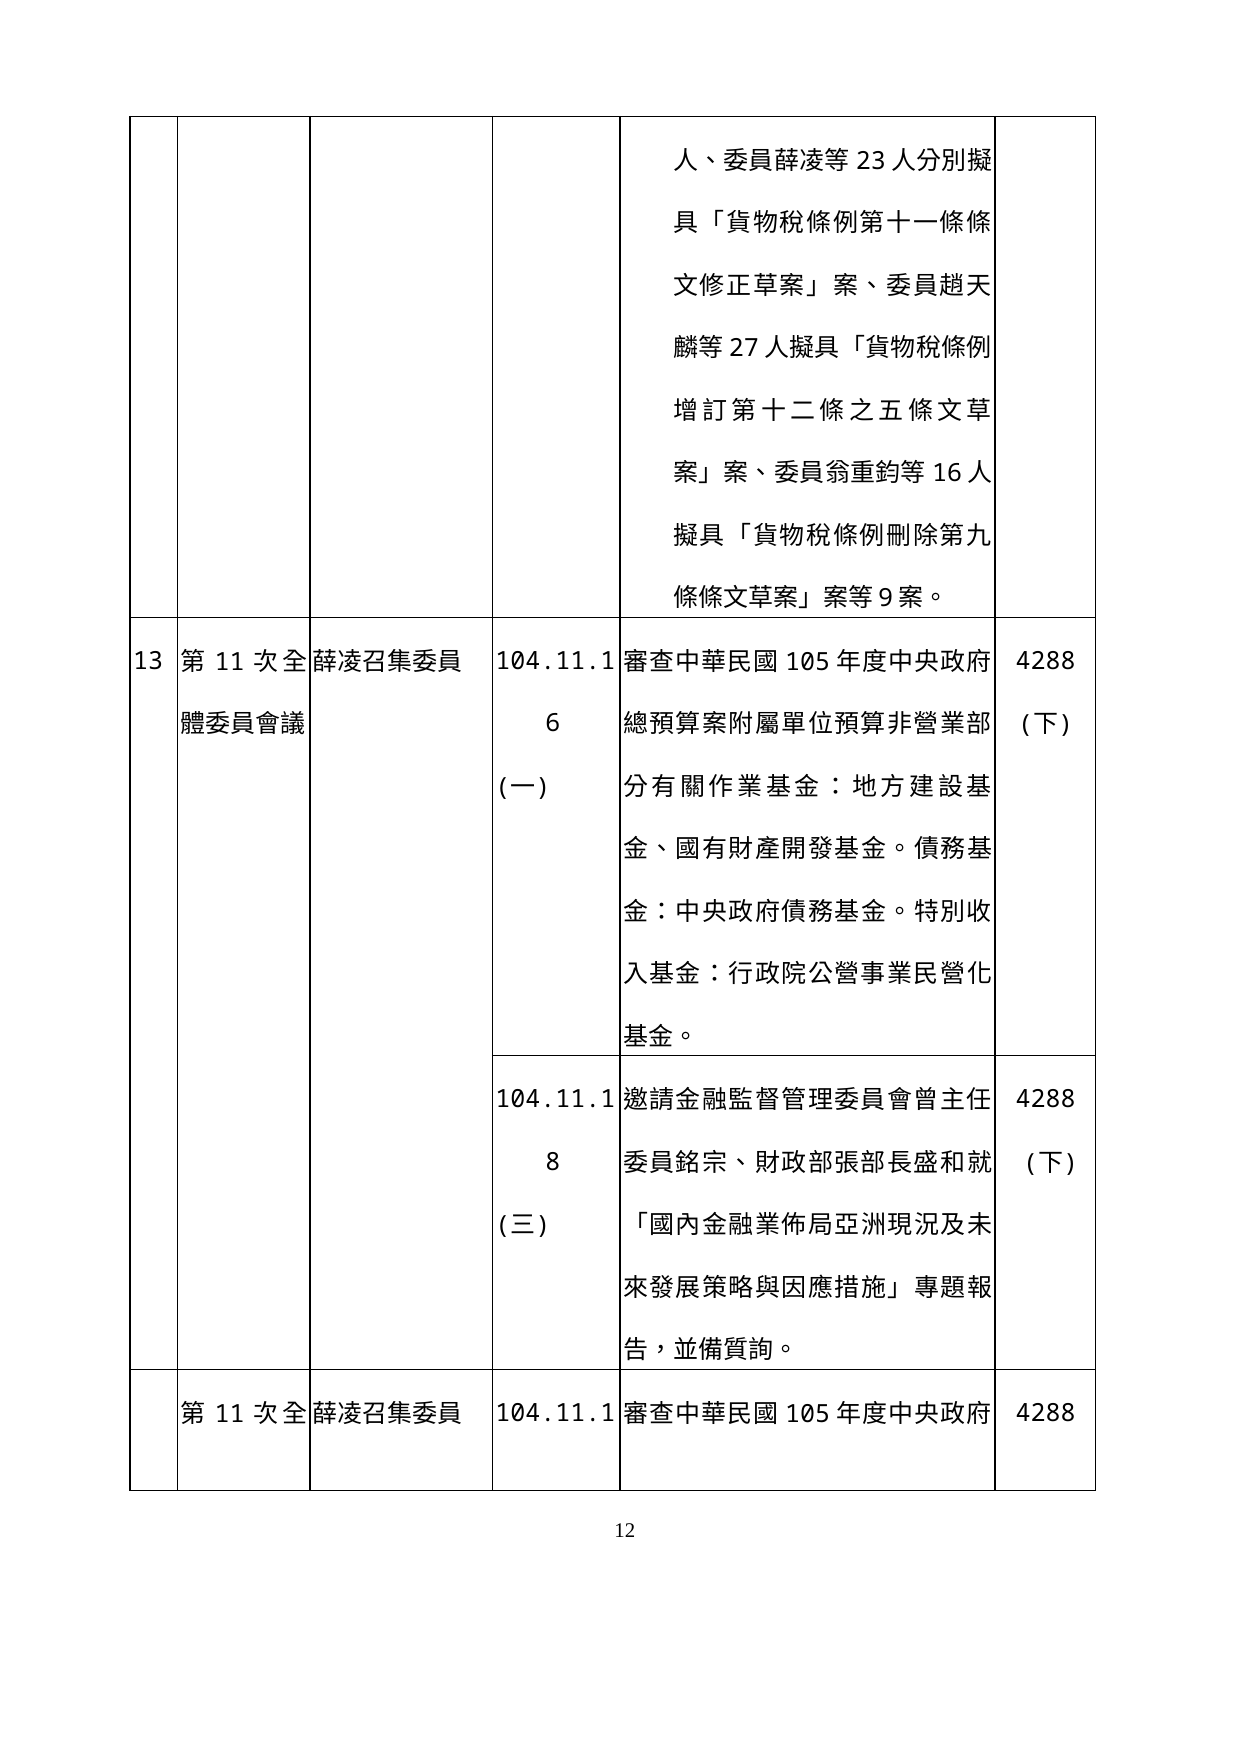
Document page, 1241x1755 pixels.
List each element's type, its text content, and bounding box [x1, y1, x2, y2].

table_cell 13 [131, 618, 177, 1369]
table_cell 人、委員薛凌等23人分別擬具「貨物稅條例第十一條條文修正草案」案、委員趙天麟等27人擬具「貨物稅條例增訂第十二條之五條文草案」案、委員翁重鈞等16人擬具「貨物稅條例刪除第九條條文草案」案等9案。 [621, 117, 994, 617]
table_cell [178, 117, 309, 617]
table_cell 薛凌召集委員 [311, 618, 492, 1369]
table_cell [996, 117, 1095, 617]
table_cell 第11次全 [178, 1370, 309, 1490]
table_cell 104.11.1 [493, 1370, 619, 1490]
table_cell 104.11.18 (三) [493, 1056, 619, 1369]
table_cell [493, 117, 619, 617]
table_cell 4288 (下) [996, 618, 1095, 1055]
table_cell 審查中華民國105年度中央政府總預算案附屬單位預算非營業部分有關作業基金：地方建設基金、國有財產開發基金。債務基金：中央政府債務基金。特別收入基金：行政院公營事業民營化基金。 [621, 618, 994, 1055]
table_cell 審查中華民國105年度中央政府 [621, 1370, 994, 1490]
table_cell [131, 1370, 177, 1490]
table_cell 4288 (下) [996, 1056, 1095, 1369]
table_cell 104.11.16 (一) [493, 618, 619, 1055]
table_cell [311, 117, 492, 617]
table_cell 4288 [996, 1370, 1095, 1490]
table_cell [131, 117, 177, 617]
table_cell 薛凌召集委員 [311, 1370, 492, 1490]
table_cell 邀請金融監督管理委員會曾主任委員銘宗、財政部張部長盛和就「國內金融業佈局亞洲現況及未來發展策略與因應措施」專題報告，並備質詢。 [621, 1056, 994, 1369]
table_cell 第11次全體委員會議 [178, 618, 309, 1369]
